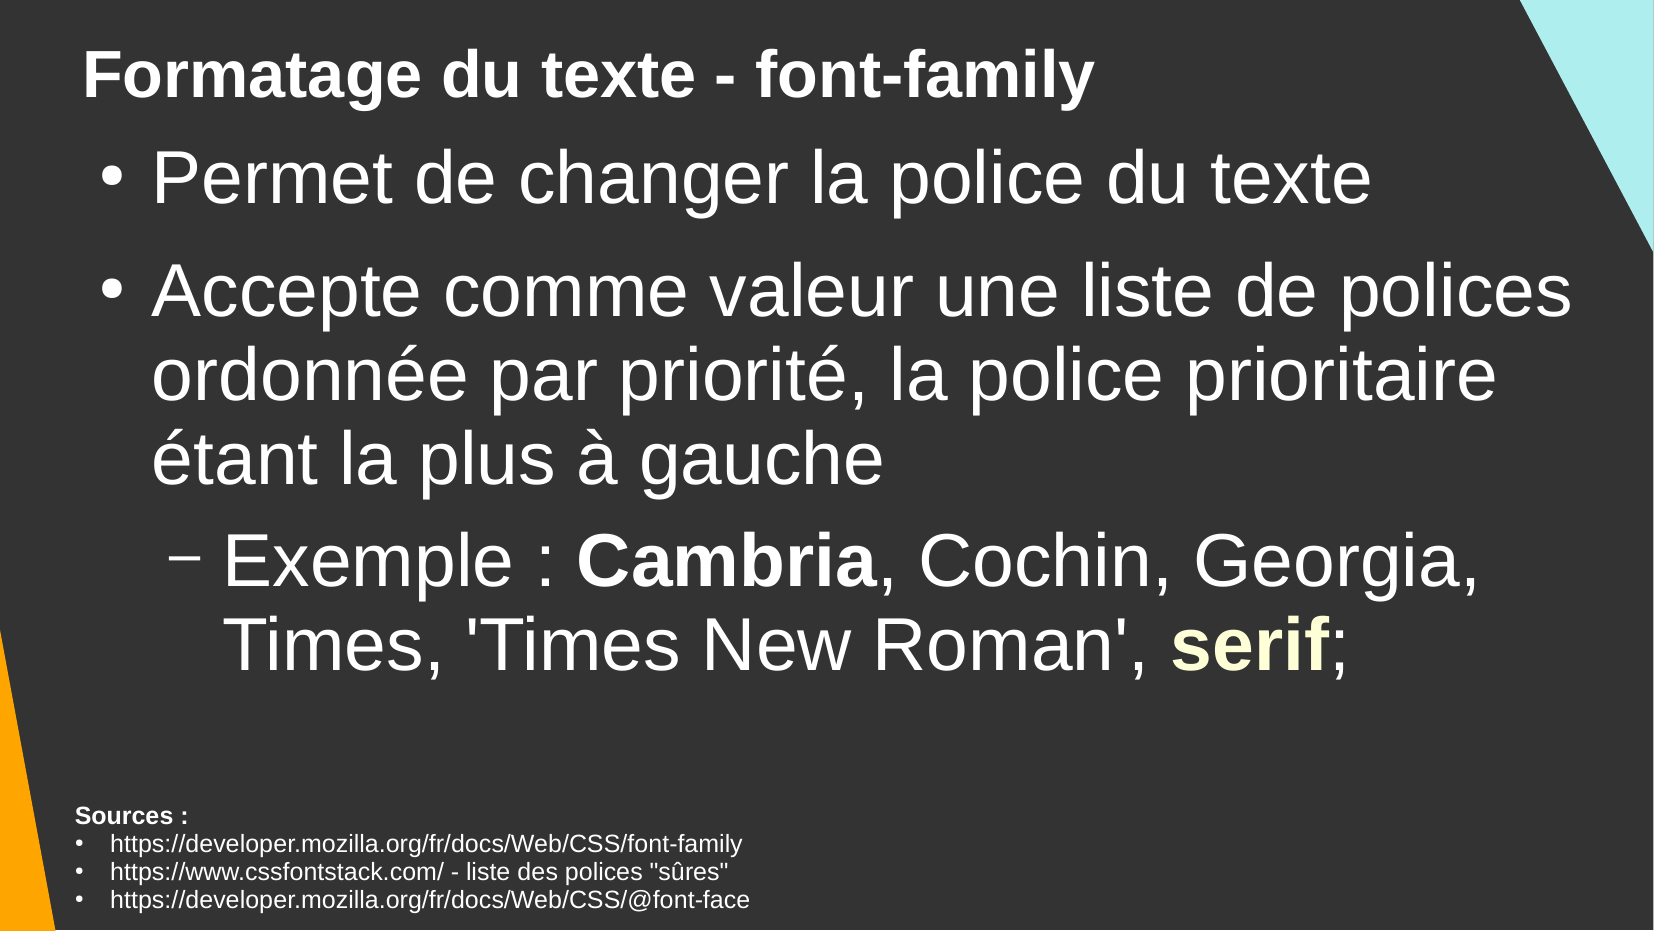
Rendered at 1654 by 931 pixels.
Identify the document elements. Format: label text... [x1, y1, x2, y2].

text_box [1519, 0, 1654, 254]
text_box Sources : https://developer.mozilla.org/fr/docs/Web/CSS/font-family https://www.cssfontstack.com/ - liste des polices "sûres" https://developer.mozilla.org/fr/docs/Web/CSS/@font-face [60, 794, 1546, 931]
text_box [0, 629, 56, 931]
title Formatage du texte - font-family [82, 37, 1571, 114]
list Permet de changer la police du texte Accepte comme valeur une liste de polices ordonnée par priorité, la police prioritaire étant la plus à gauche Exemple : Cambria, Cochin, Georgia, Times, 'Times New Roman', serif; [80, 135, 1605, 753]
